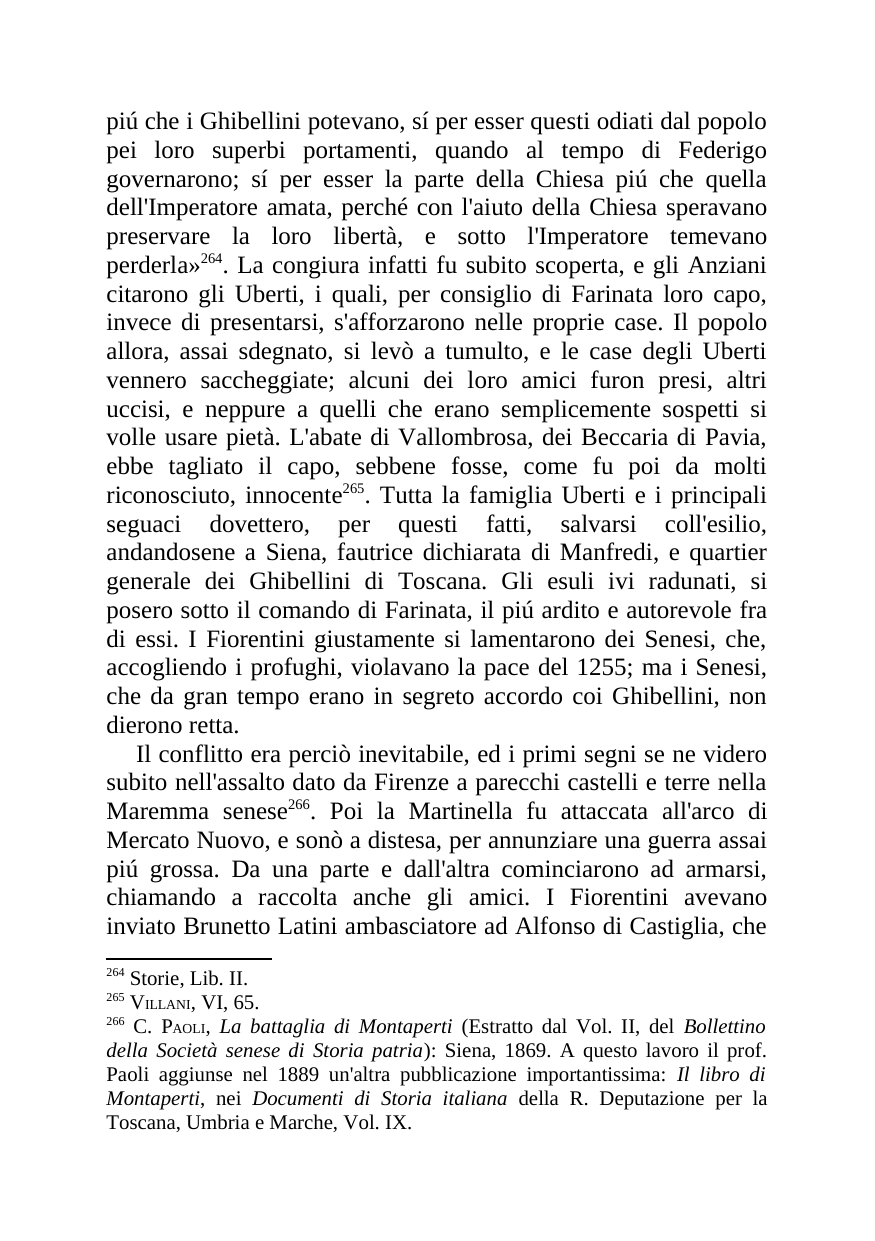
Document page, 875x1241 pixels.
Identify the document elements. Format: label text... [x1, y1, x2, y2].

text Villani, VI, 65. [106, 989, 768, 1014]
text piú che i Ghibellini potevano, sí per esser questi odiati dal popolo pei loro superbi portamenti, quando al tempo di Federigo governarono; sí per esser la parte della Chiesa piú che quella dell'Imperatore amata, perché con l'aiuto della Chiesa speravano preservare la loro libertà, e sotto l'Imperatore temevano perderla». La congiura infatti fu subito scoperta, e gli Anziani citarono gli Uberti, i quali, per consiglio di Farinata loro capo, invece di presentarsi, s'afforzarono nelle proprie case. Il popolo allora, assai sdegnato, si levò a tumulto, e le case degli Uberti vennero saccheggiate; alcuni dei loro amici furon presi, altri uccisi, e neppure a quelli che erano semplicemente sospetti si volle usare pietà. L'abate di Vallombrosa, dei Beccaria di Pavia, ebbe tagliato il capo, sebbene fosse, come fu poi da molti riconosciuto, innocente. Tutta la famiglia Uberti e i principali seguaci dovettero, per questi fatti, salvarsi coll'esilio, andandosene a Siena, fautrice dichiarata di Manfredi, e quartier generale dei Ghibellini di Toscana. Gli esuli ivi radunati, si posero sotto il comando di Farinata, il piú ardito e autorevole fra di essi. I Fiorentini giustamente si lamentarono dei Senesi, che, accogliendo i profughi, violavano la pace del 1255; ma i Senesi, che da gran tempo erano in segreto accordo coi Ghibellini, non dierono retta. [106, 106, 768, 739]
text Il conflitto era perciò inevitabile, ed i primi segni se ne videro subito nell'assalto dato da Firenze a parecchi castelli e terre nella Maremma senese. Poi la Martinella fu attaccata all'arco di Mercato Nuovo, e sonò a distesa, per annunziare una guerra assai piú grossa. Da una parte e dall'altra cominciarono ad armarsi, chiamando a raccolta anche gli amici. I Fiorentini avevano inviato Brunetto Latini ambasciatore ad Alfonso di Castiglia, che [106, 739, 768, 940]
text Storie, Lib. II. [106, 966, 768, 989]
text C. Paoli, La battaglia di Montaperti (Estratto dal Vol. II, del Bollettino della Società senese di Storia patria): Siena, 1869. A questo lavoro il prof. Paoli aggiunse nel 1889 un'altra pubblicazione importantissima: Il libro di Montaperti, nei Documenti di Storia italiana della R. Deputazione per la Toscana, Umbria e Marche, Vol. IX. [106, 1014, 768, 1134]
